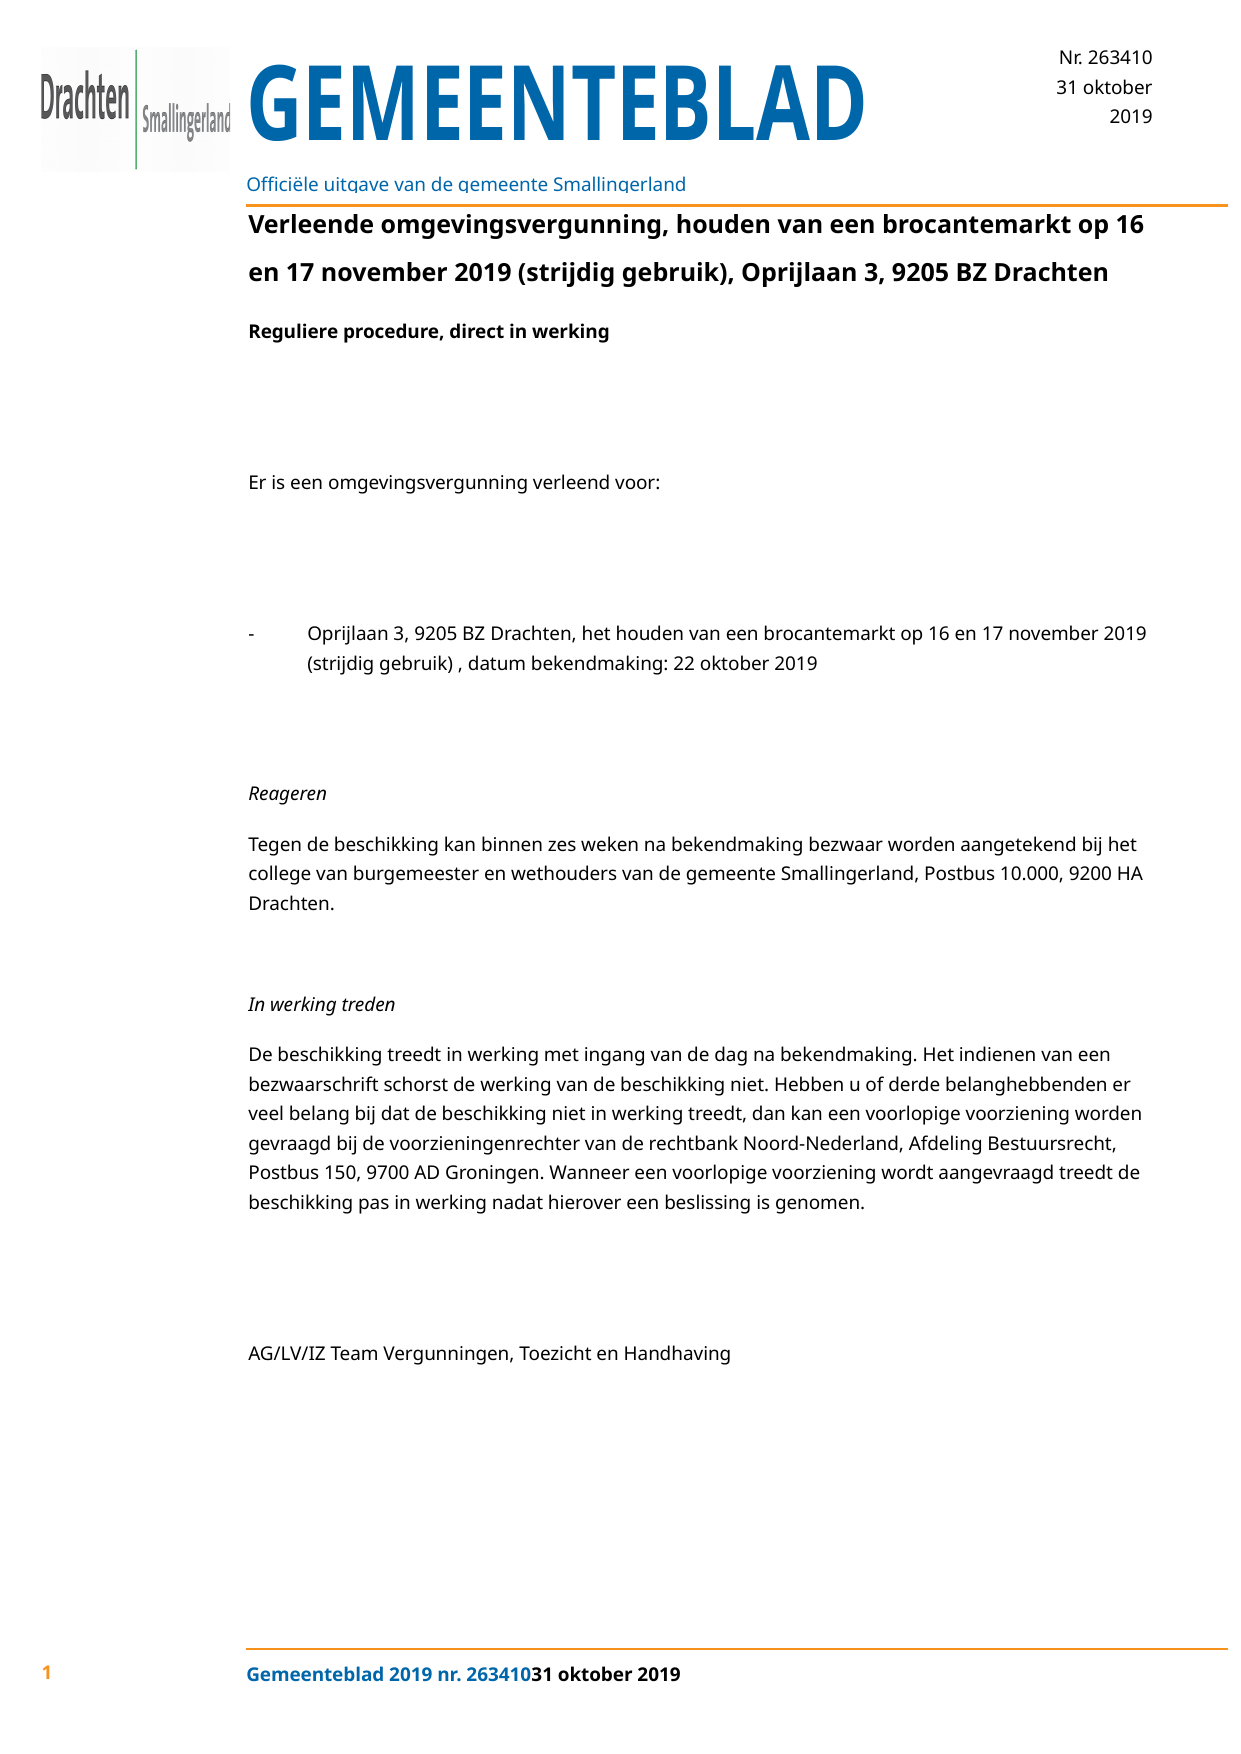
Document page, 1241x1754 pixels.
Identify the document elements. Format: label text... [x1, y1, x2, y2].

text Verleende omgevingsvergunning, houden van een brocantemarkt op 16 en 17 november 2019 (strijdig gebruik), Oprijlaan 3, 9205 BZ Drachten [248, 207, 1152, 288]
text Tegen de beschikking kan binnen zes weken na bekendmaking bezwaar worden aangetekend bij het college van burgemeester en wethouders van de gemeente Smallingerland, Postbus 10.000, 9200 HA Drachten. [248, 831, 1152, 916]
text De beschikking treedt in werking met ingang van de dag na bekendmaking. Het indienen van een bezwaarschrift schorst de werking van de beschikking niet. Hebben u of derde belanghebbenden er veel belang bij dat de beschikking niet in werking treedt, dan kan een voorlopige voorziening worden gevraagd bij de voorzieningenrechter van de rechtbank Noord-Nederland, Afdeling Bestuursrecht, Postbus 150, 9700 AD Groningen. Wanneer een voorlopige voorziening wordt aangevraagd treedt de beschikking pas in werking nadat hierover een beslissing is genomen. [248, 1041, 1152, 1215]
text AG/LV/IZ Team Vergunningen, Toezicht en Handhaving [248, 1340, 1152, 1366]
text In werking treden [248, 991, 1152, 1017]
text Reageren [248, 780, 1152, 806]
text Reguliere procedure, direct in werking [248, 318, 1152, 344]
text Er is een omgevingsvergunning verleend voor: [248, 469, 1152, 495]
picture [41, 47, 231, 172]
list Oprijlaan 3, 9205 BZ Drachten, het houden van een brocantemarkt op 16 en 17 november 2019 (strijdig gebruik) , datum bekendmaking: 22 oktober 2019 [248, 620, 1152, 676]
